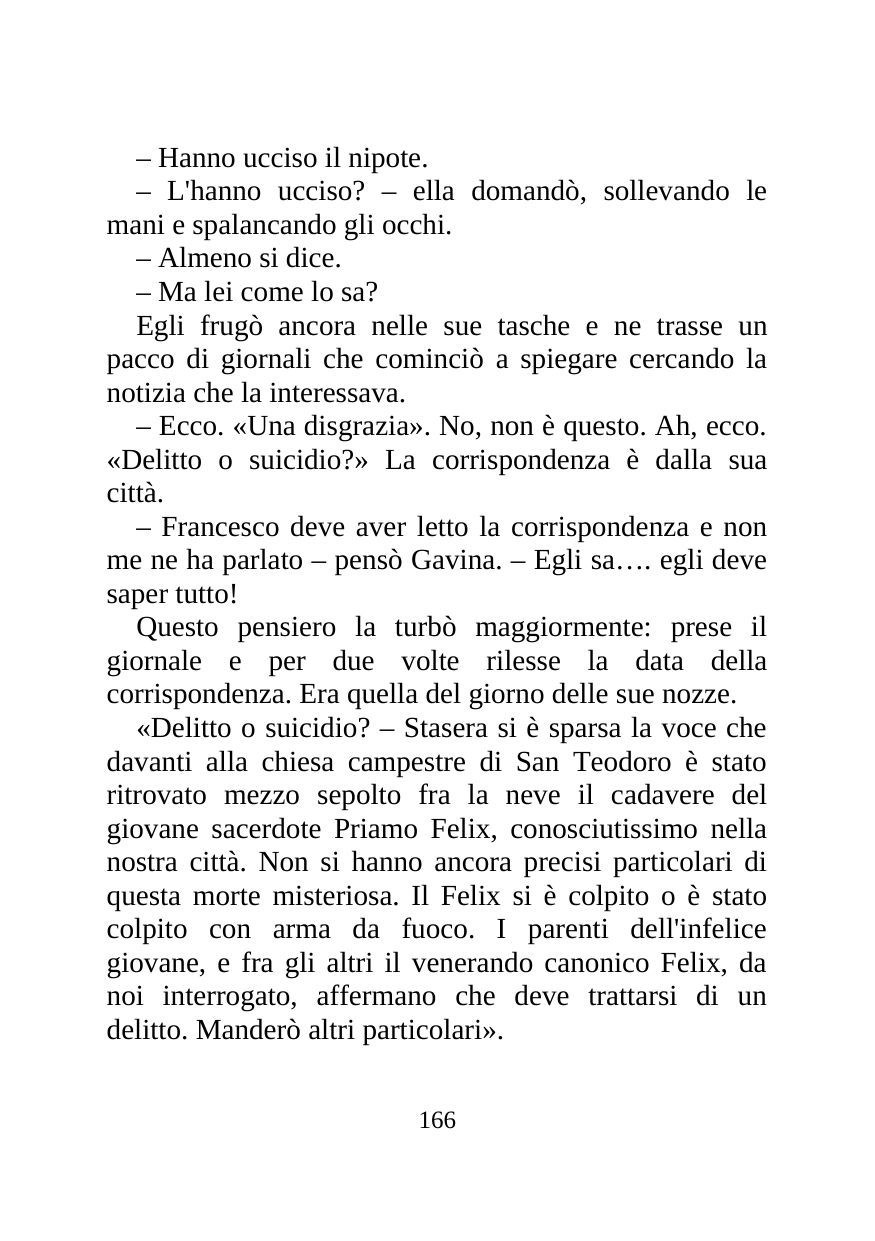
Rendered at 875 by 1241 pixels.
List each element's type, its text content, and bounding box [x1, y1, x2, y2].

text – Hanno ucciso il nipote. [106, 140, 768, 173]
text «Delitto o suicidio? – Stasera si è sparsa la voce che davanti alla chiesa campestre di San Teodoro è stato ritrovato mezzo sepolto fra la neve il cadavere del giovane sacerdote Priamo Felix, conosciutissimo nella nostra città. Non si hanno ancora precisi particolari di questa morte misteriosa. Il Felix si è colpito o è stato colpito con arma da fuoco. I parenti dell'infelice giovane, e fra gli altri il venerando canonico Felix, da noi interrogato, affermano che deve trattarsi di un delitto. Manderò altri particolari». [106, 710, 768, 1046]
text Questo pensiero la turbò maggiormente: prese il giornale e per due volte rilesse la data della corrispondenza. Era quella del giorno delle sue nozze. [106, 609, 768, 710]
text Egli frugò ancora nelle sue tasche e ne trasse un pacco di giornali che cominciò a spiegare cercando la notizia che la interessava. [106, 308, 768, 408]
text – L'hanno ucciso? – ella domandò, sollevando le mani e spalancando gli occhi. [106, 173, 768, 241]
text – Francesco deve aver letto la corrispondenza e non me ne ha parlato – pensò Gavina. – Egli sa…. egli deve saper tutto! [106, 509, 768, 609]
text – Almeno si dice. [106, 241, 768, 274]
text – Ma lei come lo sa? [106, 274, 768, 308]
text – Ecco. «Una disgrazia». No, non è questo. Ah, ecco. «Delitto o suicidio?» La corrispondenza è dalla sua città. [106, 408, 768, 509]
